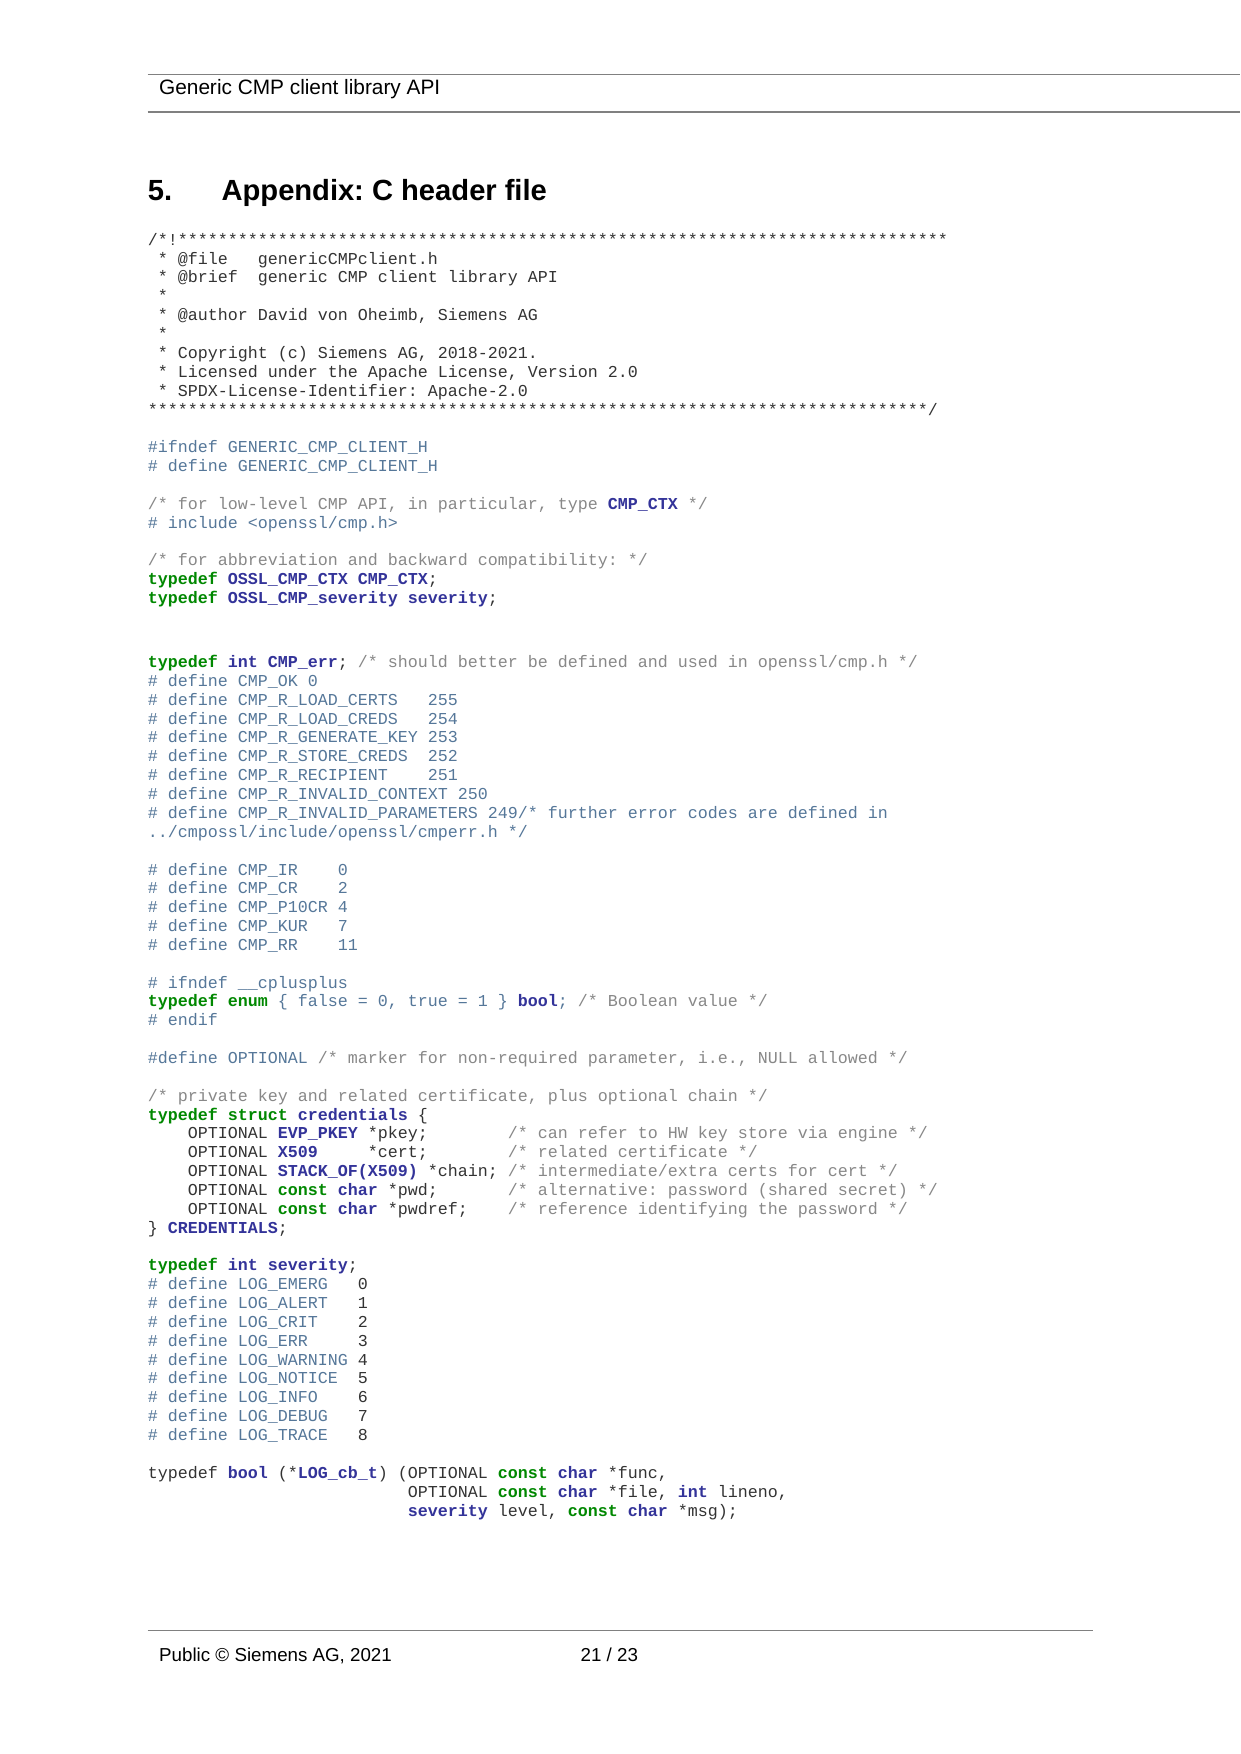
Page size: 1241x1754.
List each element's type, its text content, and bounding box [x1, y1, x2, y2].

text /* private key and related certificate, plus optional chain */ [148, 1087, 1092, 1106]
text # define GENERIC_CMP_CLIENT_H [148, 458, 1092, 476]
subtitle Appendix: C header file [148, 173, 1092, 206]
text OPTIONAL EVP_PKEY *pkey; /* can refer to HW key store via engine */ [148, 1125, 1092, 1144]
text # define CMP_KUR 7 [148, 918, 1092, 936]
text # define CMP_P10CR 4 [148, 899, 1092, 918]
text # define LOG_EMERG 0 [148, 1276, 1092, 1295]
text # define LOG_NOTICE 5 [148, 1370, 1092, 1389]
text # define CMP_IR 0 [148, 861, 1092, 880]
text # define CMP_R_RECIPIENT 251 [148, 767, 1092, 786]
text OPTIONAL X509 *cert; /* related certificate */ [148, 1144, 1092, 1163]
text * SPDX-License-Identifier: Apache-2.0 ******************************************************************************/ [148, 382, 1092, 420]
text #ifndef GENERIC_CMP_CLIENT_H [148, 439, 1092, 458]
text # define LOG_ERR 3 [148, 1332, 1092, 1351]
text # define LOG_WARNING 4 [148, 1351, 1092, 1370]
text # define CMP_CR 2 [148, 880, 1092, 899]
text * Licensed under the Apache License, Version 2.0 [148, 363, 1092, 382]
text * @brief generic CMP client library API [148, 269, 1092, 288]
text typedef OSSL_CMP_CTX CMP_CTX; typedef OSSL_CMP_severity severity; [148, 571, 1092, 635]
text typedef struct credentials { [148, 1106, 1092, 1125]
text * Copyright (c) Siemens AG, 2018-2021. [148, 344, 1092, 363]
text typedef int CMP_err; /* should better be defined and used in openssl/cmp.h */ [148, 635, 1092, 672]
text OPTIONAL STACK_OF(X509) *chain; /* intermediate/extra certs for cert */ [148, 1163, 1092, 1182]
text # define CMP_RR 11 [148, 936, 1092, 955]
text # define CMP_R_STORE_CREDS 252 [148, 748, 1092, 767]
text /* for low-level CMP API, in particular, type CMP_CTX */ [148, 495, 1092, 514]
text # define LOG_DEBUG 7 [148, 1408, 1092, 1427]
text * @file genericCMPclient.h [148, 250, 1092, 269]
text # define LOG_ALERT 1 [148, 1295, 1092, 1313]
text typedef int severity; [148, 1257, 1092, 1276]
text # define CMP_R_INVALID_PARAMETERS 249/* further error codes are defined in ../cmpossl/include/openssl/cmperr.h */ [148, 804, 1092, 842]
text # define CMP_R_GENERATE_KEY 253 [148, 729, 1092, 748]
text typedef enum { false = 0, true = 1 } bool; /* Boolean value */ [148, 993, 1092, 1012]
text # define LOG_CRIT 2 [148, 1313, 1092, 1332]
text * [148, 326, 1092, 344]
text # define CMP_R_INVALID_CONTEXT 250 [148, 786, 1092, 804]
text /*!***************************************************************************** [148, 212, 1092, 250]
text typedef bool (*LOG_cb_t) (OPTIONAL const char *func, [148, 1464, 1092, 1483]
text OPTIONAL const char *file, int lineno, [148, 1483, 1092, 1502]
text OPTIONAL const char *pwdref; /* reference identifying the password */ } CREDENTIALS; [148, 1200, 1092, 1238]
text OPTIONAL const char *pwd; /* alternative: password (shared secret) */ [148, 1182, 1092, 1200]
text # include <openssl/cmp.h> /* for abbreviation and backward compatibility: */ [148, 514, 1092, 571]
text # define CMP_R_LOAD_CERTS 255 [148, 691, 1092, 710]
text # define LOG_INFO 6 [148, 1389, 1092, 1408]
text * @author David von Oheimb, Siemens AG [148, 307, 1092, 326]
text # ifndef __cplusplus [148, 974, 1092, 993]
text #define OPTIONAL /* marker for non-required parameter, i.e., NULL allowed */ [148, 1049, 1092, 1068]
text * [148, 288, 1092, 307]
text # endif [148, 1012, 1092, 1031]
text severity level, const char *msg); [148, 1502, 1092, 1521]
text # define CMP_R_LOAD_CREDS 254 [148, 710, 1092, 729]
text # define CMP_OK 0 [148, 672, 1092, 691]
text # define LOG_TRACE 8 [148, 1427, 1092, 1446]
